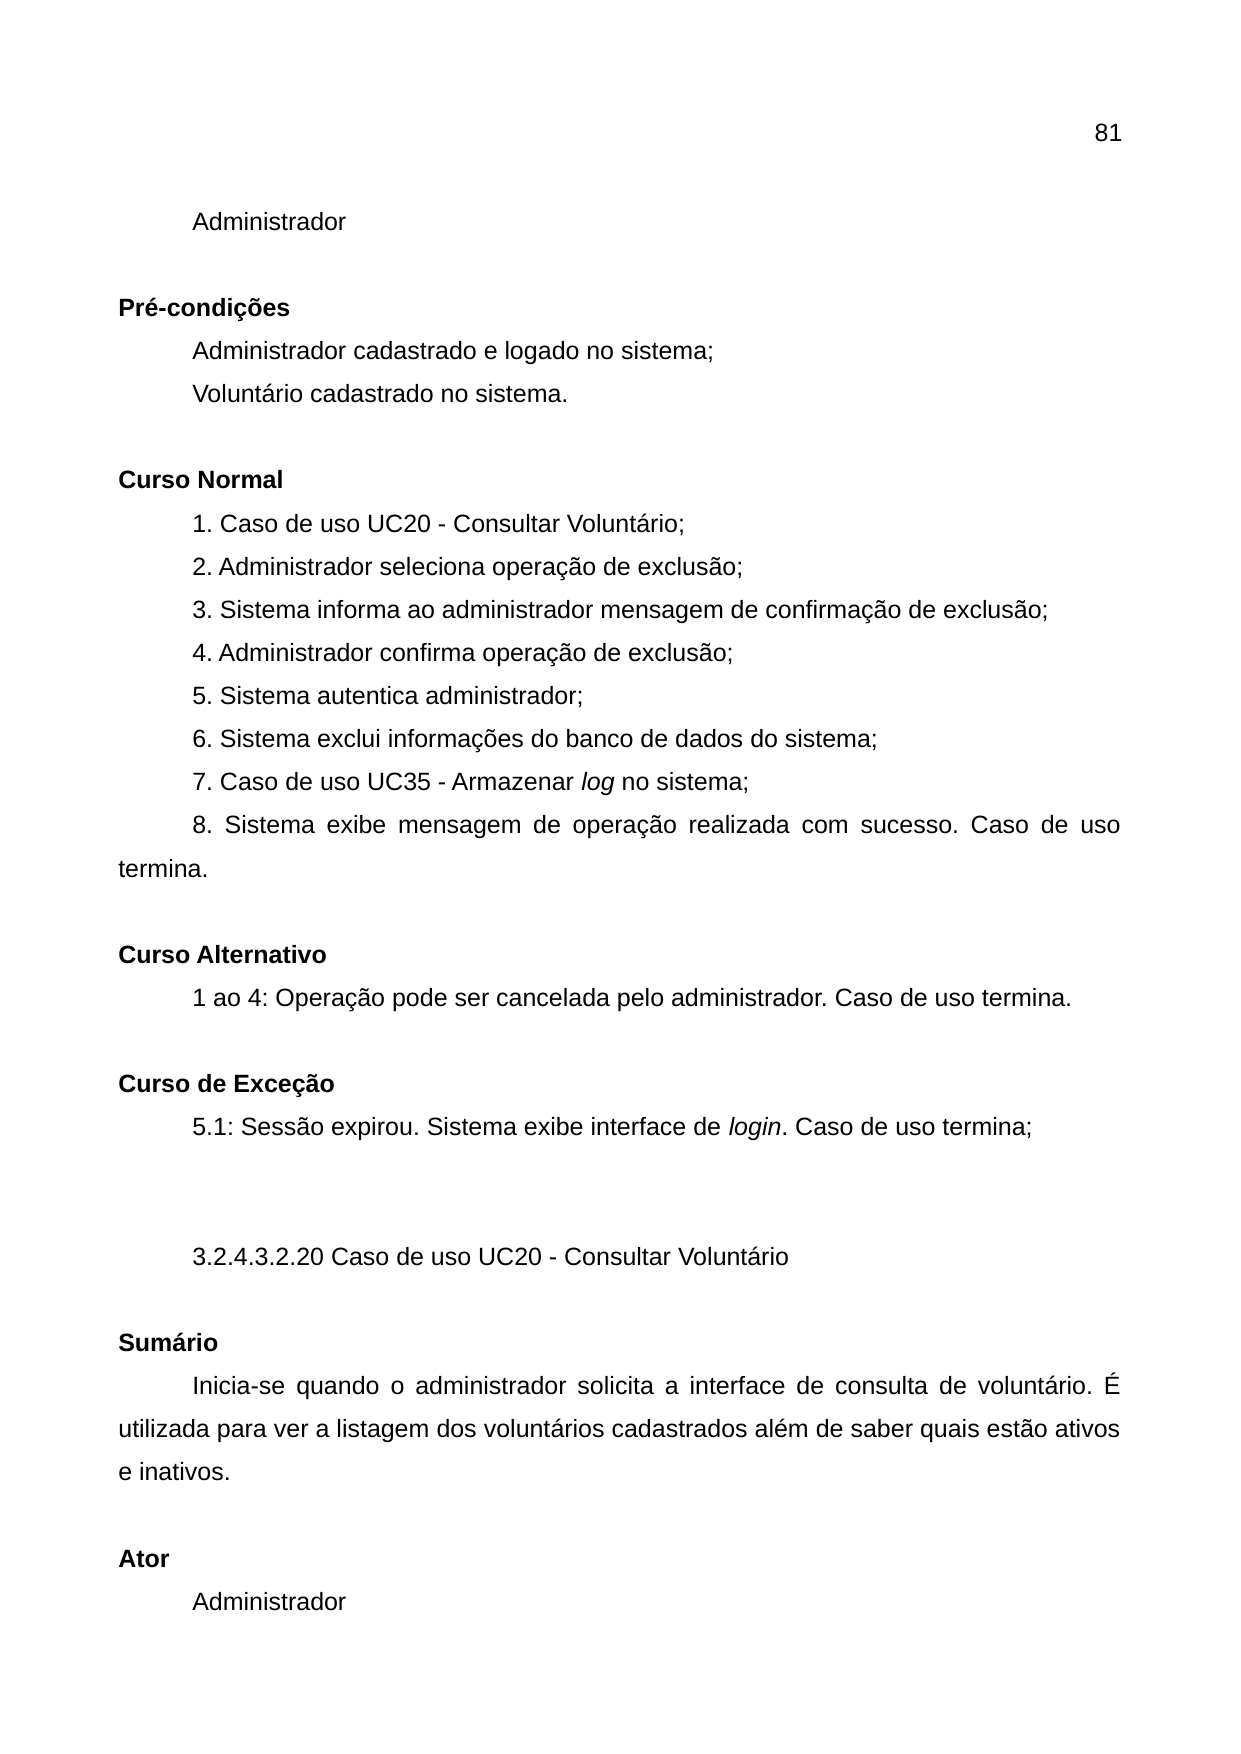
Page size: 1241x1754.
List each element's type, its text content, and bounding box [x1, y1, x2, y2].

text 6. Sistema exclui informações do banco de dados do sistema; [118, 724, 1122, 753]
text Administrador cadastrado e logado no sistema; [118, 336, 1122, 365]
text Curso Alternativo [118, 940, 1122, 968]
text 3. Sistema informa ao administrador mensagem de confirmação de exclusão; [118, 595, 1122, 623]
text 1. Caso de uso UC20 - Consultar Voluntário; [118, 508, 1122, 537]
text 3.2.4.3.2.20 Caso de uso UC20 - Consultar Voluntário [118, 1242, 1122, 1270]
text Administrador [118, 1587, 1122, 1615]
text 7. Caso de uso UC35 - Armazenar log no sistema; [118, 767, 1122, 796]
text Sumário [118, 1328, 1122, 1357]
text 4. Administrador confirma operação de exclusão; [118, 638, 1122, 667]
text 5. Sistema autentica administrador; [118, 681, 1122, 710]
text 1 ao 4: Operação pode ser cancelada pelo administrador. Caso de uso termina. [118, 983, 1122, 1012]
text Inicia-se quando o administrador solicita a interface de consulta de voluntário. É utilizada para ver a listagem dos voluntários cadastrados além de saber quais estão ativos e inativos. [118, 1371, 1122, 1486]
text Ator [118, 1543, 1122, 1572]
text 5.1: Sessão expirou. Sistema exibe interface de login. Caso de uso termina; [118, 1112, 1122, 1141]
text Curso de Exceção [118, 1069, 1122, 1098]
text Voluntário cadastrado no sistema. [118, 379, 1122, 408]
text Administrador [118, 207, 1122, 235]
text Pré-condições [118, 293, 1122, 322]
text Curso Normal [118, 465, 1122, 494]
text 2. Administrador seleciona operação de exclusão; [118, 552, 1122, 580]
text 8. Sistema exibe mensagem de operação realizada com sucesso. Caso de uso termina. [118, 810, 1122, 882]
